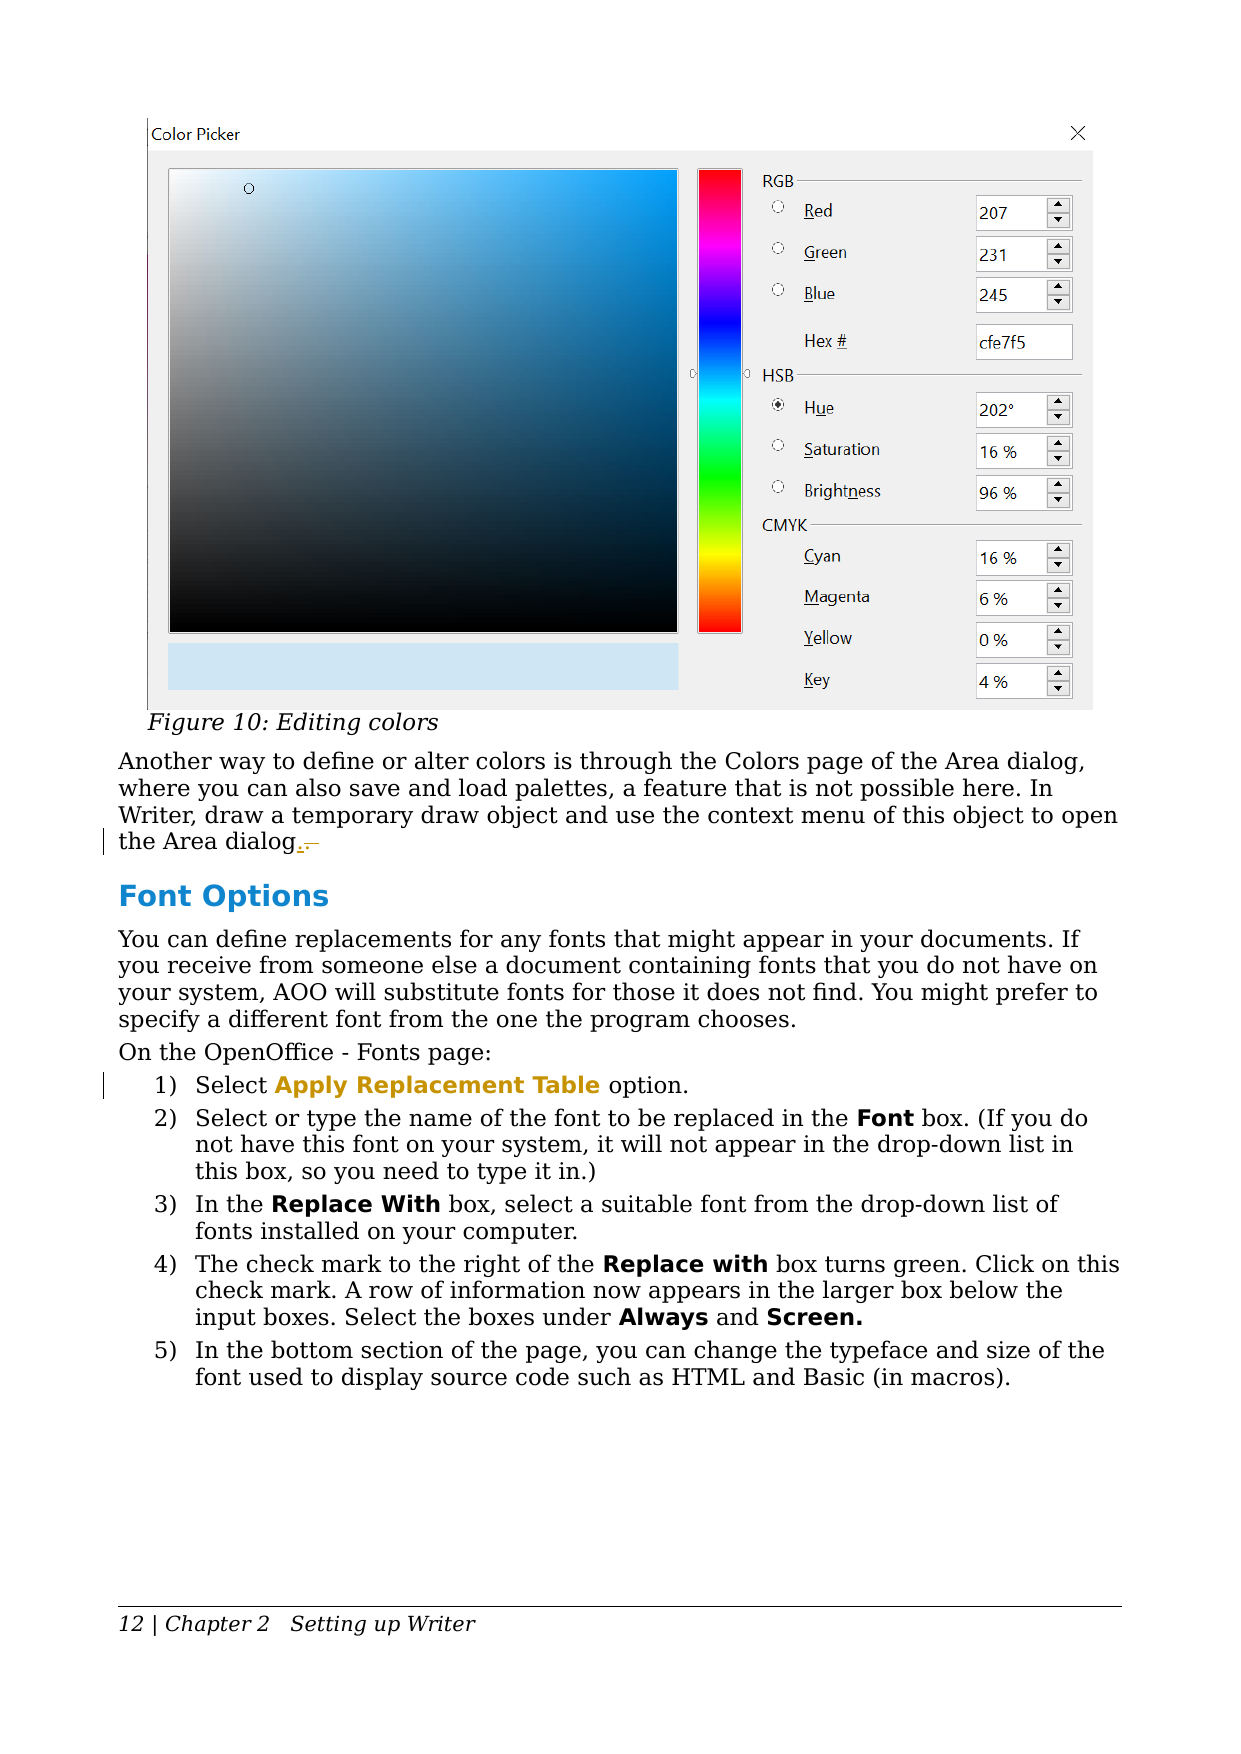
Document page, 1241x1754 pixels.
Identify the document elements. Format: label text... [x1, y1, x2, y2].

subtitle Font Options [118, 879, 1122, 913]
list Select Apply Replacement Table option. [177, 1072, 1122, 1099]
list The check mark to the right of the Replace with box turns green. Click on this check mark. A row of information now appears in the larger box below the input boxes. Select the boxes under Always and Screen. [177, 1251, 1122, 1331]
list In the Replace With box, select a suitable font from the drop-down list of fonts installed on your computer. [177, 1191, 1122, 1244]
list Select or type the name of the font to be replaced in the Font box. (If you do not have this font on your system, it will not appear in the drop-down list in this box, so you need to type it in.) [177, 1105, 1122, 1185]
picture [147, 118, 1093, 710]
list In the bottom section of the page, you can change the typeface and size of the font used to display source code such as HTML and Basic (in macros). [177, 1337, 1122, 1390]
list On the OpenOffice - Fonts page: [118, 1039, 1122, 1066]
list You can define replacements for any fonts that might appear in your documents. If you receive from someone else a document containing fonts that you do not have on your system, AOO will substitute fonts for those it does not find. You might prefer to specify a different font from the one the program chooses. [118, 926, 1122, 1032]
text Another way to define or alter colors is through the Colors page of the Area dialog, where you can also save and load palettes, a feature that is not possible here. In Writer, draw a temporary draw object and use the context menu of this object to open the Area dialog. [118, 748, 1122, 855]
text Figure 10: Editing colors [148, 710, 1093, 736]
